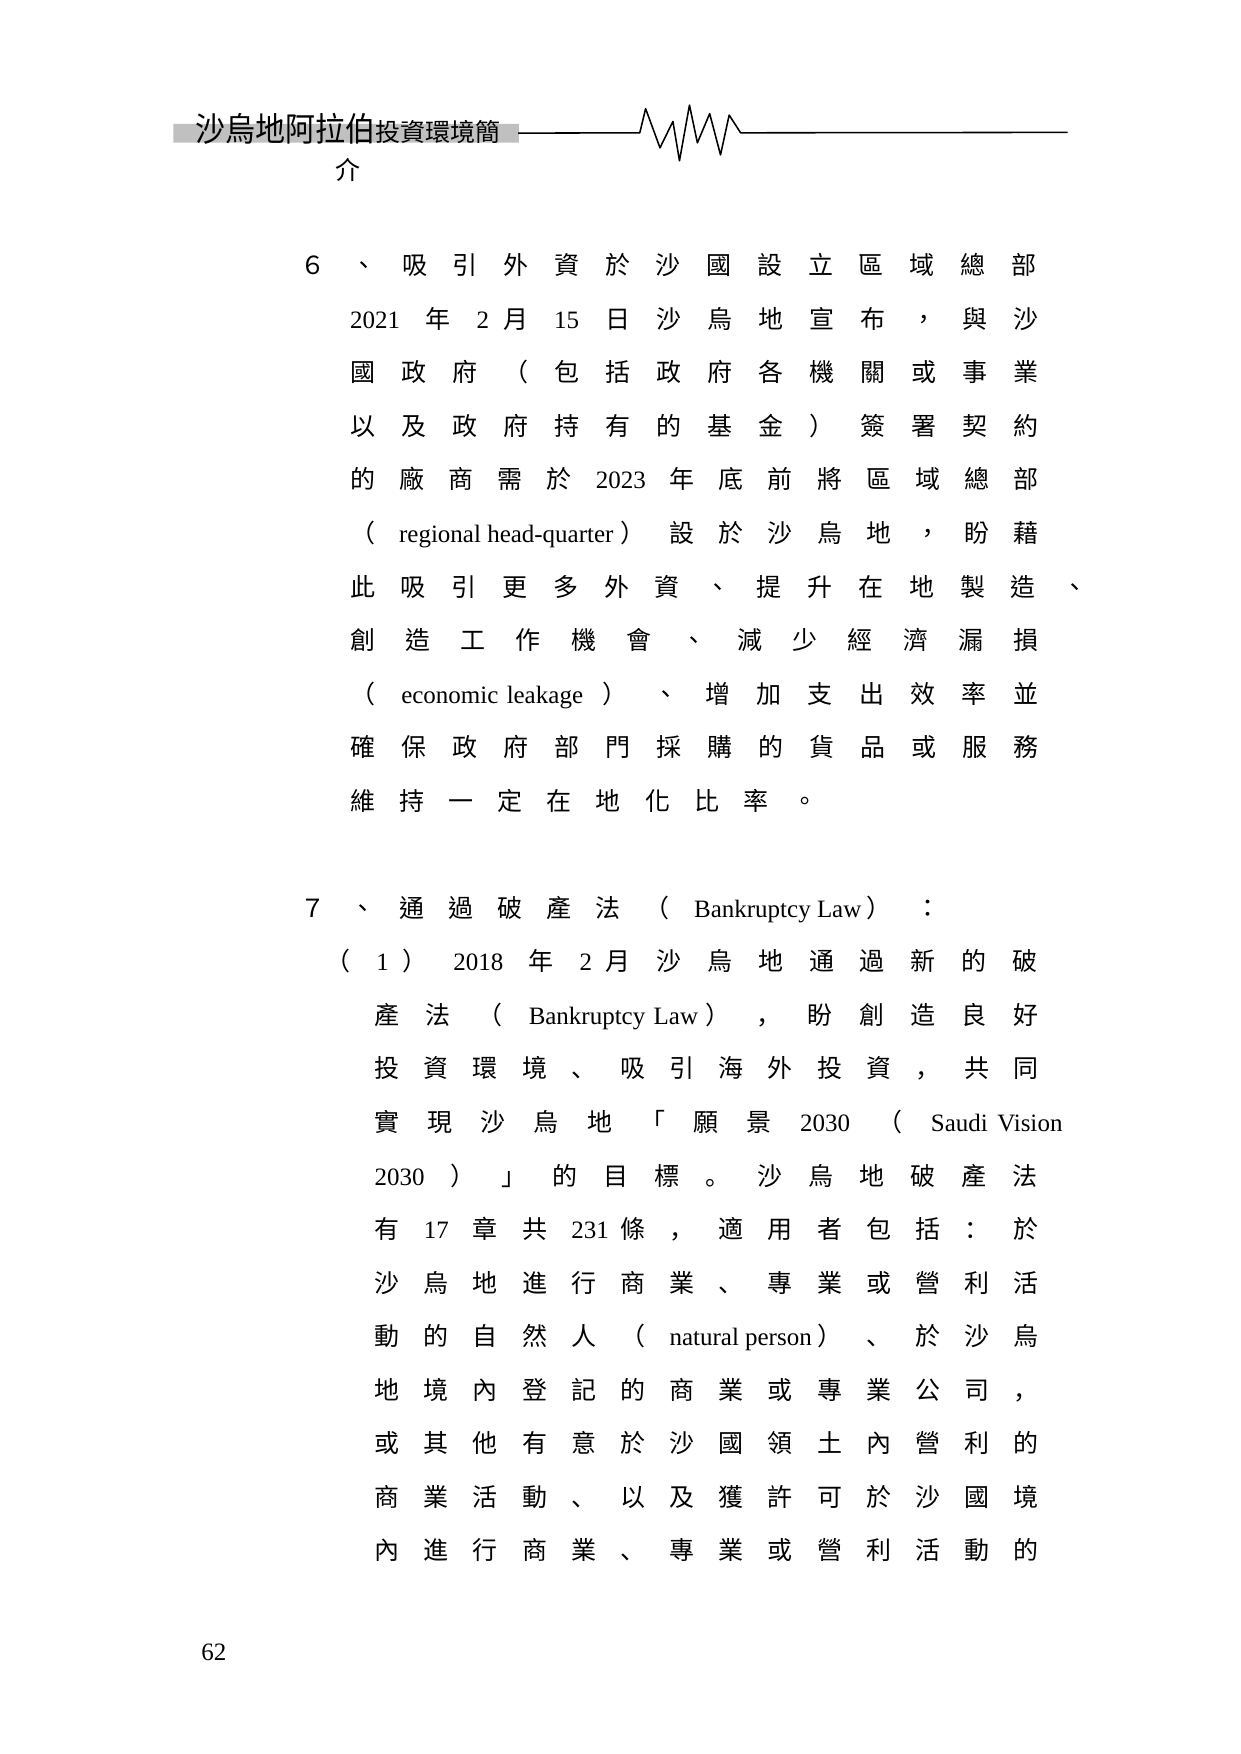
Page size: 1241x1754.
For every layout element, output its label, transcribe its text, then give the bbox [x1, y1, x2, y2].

text ７、通過破產法（Bankruptcy Law）： [276, 880, 1063, 933]
text ６、吸引外資於沙國設立區域總部：2021年2月15日沙烏地宣布，與沙國政府（包括政府各機關或事業以及政府持有的基金）簽署契約的廠商需於2023年底前將區域總部（regional head-quarter）設於沙烏地，盼藉此吸引更多外資、提升在地製造、創造工作機會、減少經濟漏損（economic leakage）、增加支出效率並確保政府部門採購的貨品或服務維持一定在地化比率。 [276, 237, 1063, 826]
text （1）2018年2月沙烏地通過新的破產法（Bankruptcy Law），盼創造良好投資環境、吸引海外投資，共同實現沙烏地「願景2030（Saudi Vision 2030）」的目標。沙烏地破產法有17章共231條，適用者包括：於沙烏地進行商業、專業或營利活動的自然人（natural person）、於沙烏地境內登記的商業或專業公司，或其他有意於沙國領土內營利的商業活動、以及獲許可於沙國境內進行商業、專業或營利活動的 [301, 933, 1063, 1576]
